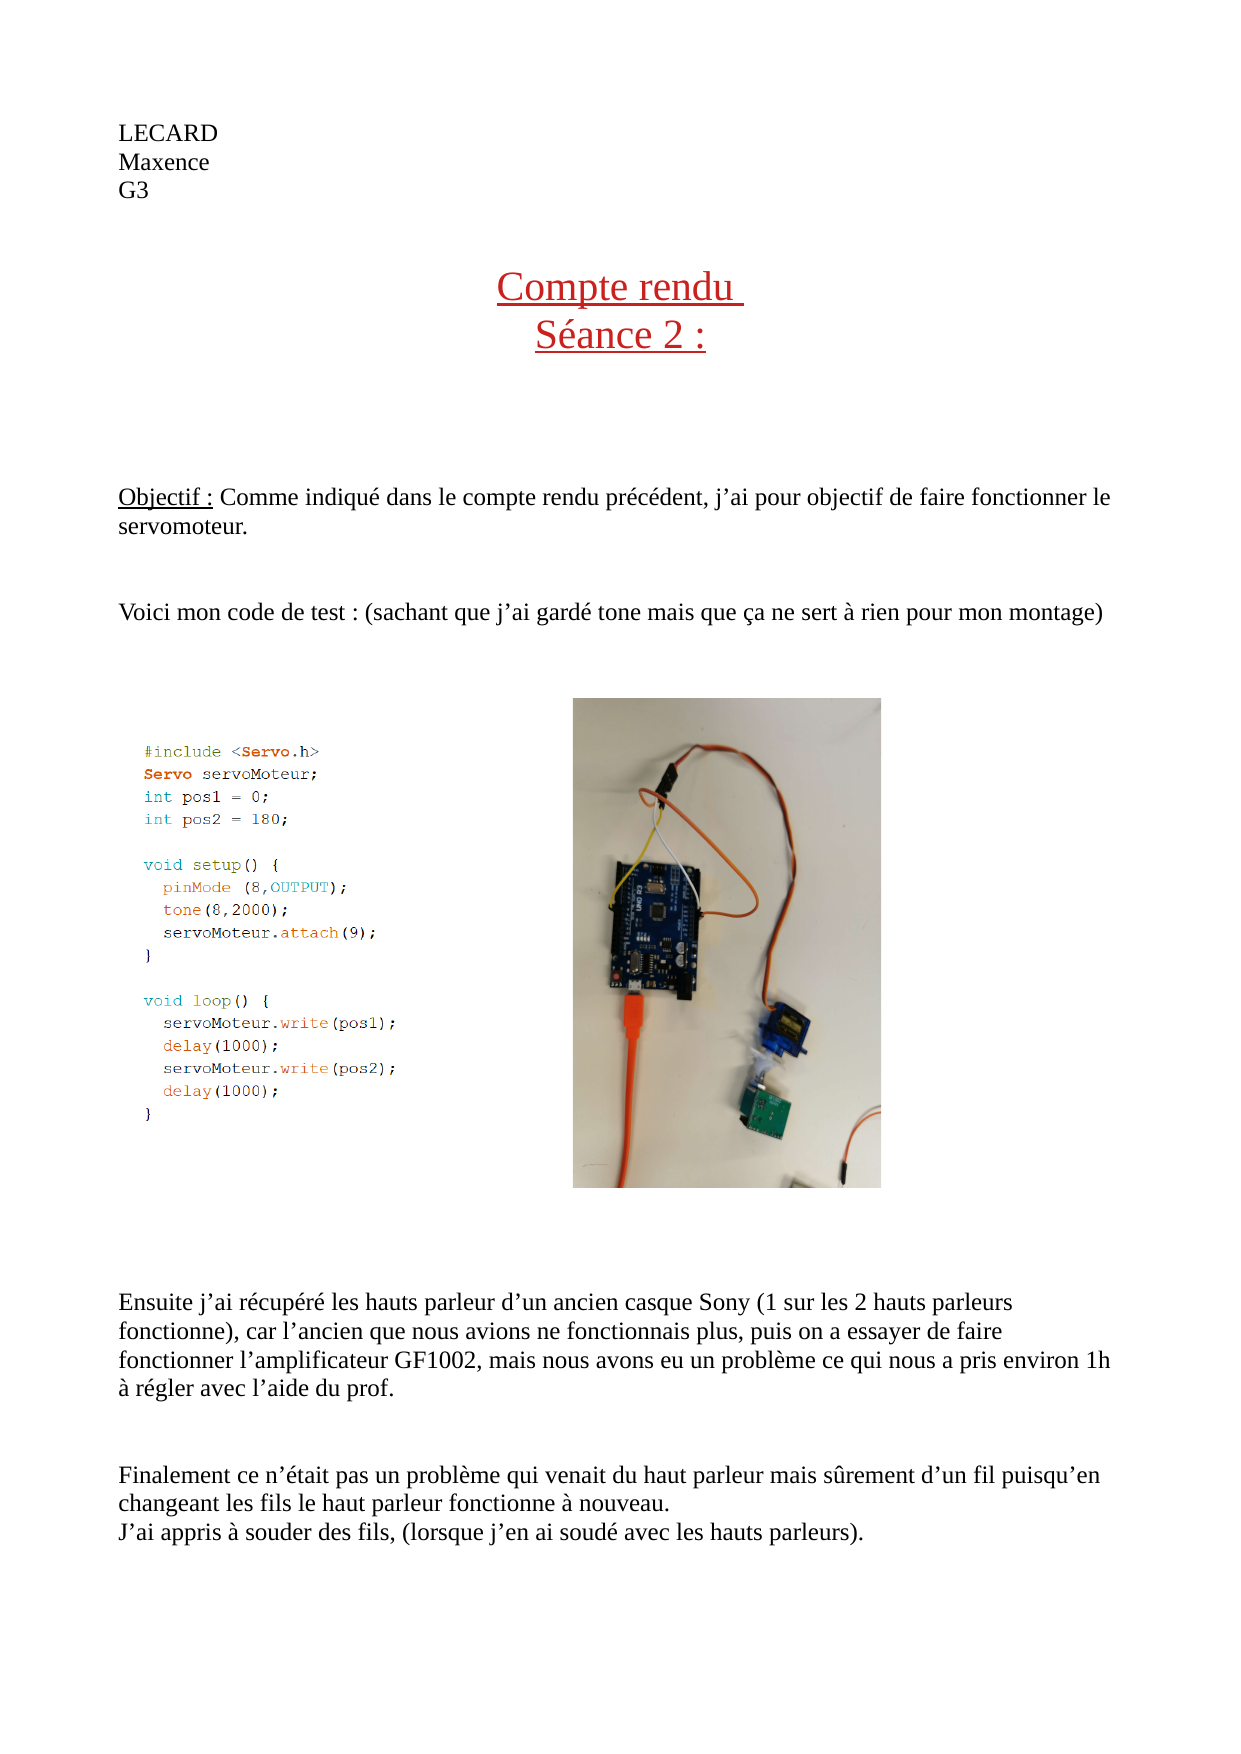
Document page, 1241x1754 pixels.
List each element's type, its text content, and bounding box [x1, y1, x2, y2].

text Compte rendu [118, 262, 1122, 310]
text LECARD [118, 118, 1122, 147]
text J’ai appris à souder des fils, (lorsque j’en ai soudé avec les hauts parleurs). [118, 1517, 1122, 1546]
text Ensuite j’ai récupéré les hauts parleur d’un ancien casque Sony (1 sur les 2 hauts parleurs fonctionne), car l’ancien que nous avions ne fonctionnais plus, puis on a essayer de faire fonctionner l’amplificateur GF1002, mais nous avons eu un problème ce qui nous a pris environ 1h à régler avec l’aide du prof. [118, 1287, 1122, 1402]
text Finalement ce n’était pas un problème qui venait du haut parleur mais sûrement d’un fil puisqu’en changeant les fils le haut parleur fonctionne à nouveau. [118, 1460, 1122, 1517]
picture [137, 741, 404, 1121]
text Maxence [118, 147, 1122, 176]
text G3 [118, 176, 1122, 204]
picture [572, 698, 882, 1188]
text servomoteur. [118, 511, 1122, 540]
text Séance 2 : [118, 310, 1122, 358]
text Objectif : Comme indiqué dans le compte rendu précédent, j’ai pour objectif de faire fonctionner le [118, 482, 1122, 511]
text Voici mon code de test : (sachant que j’ai gardé tone mais que ça ne sert à rien pour mon montage) [118, 597, 1122, 626]
